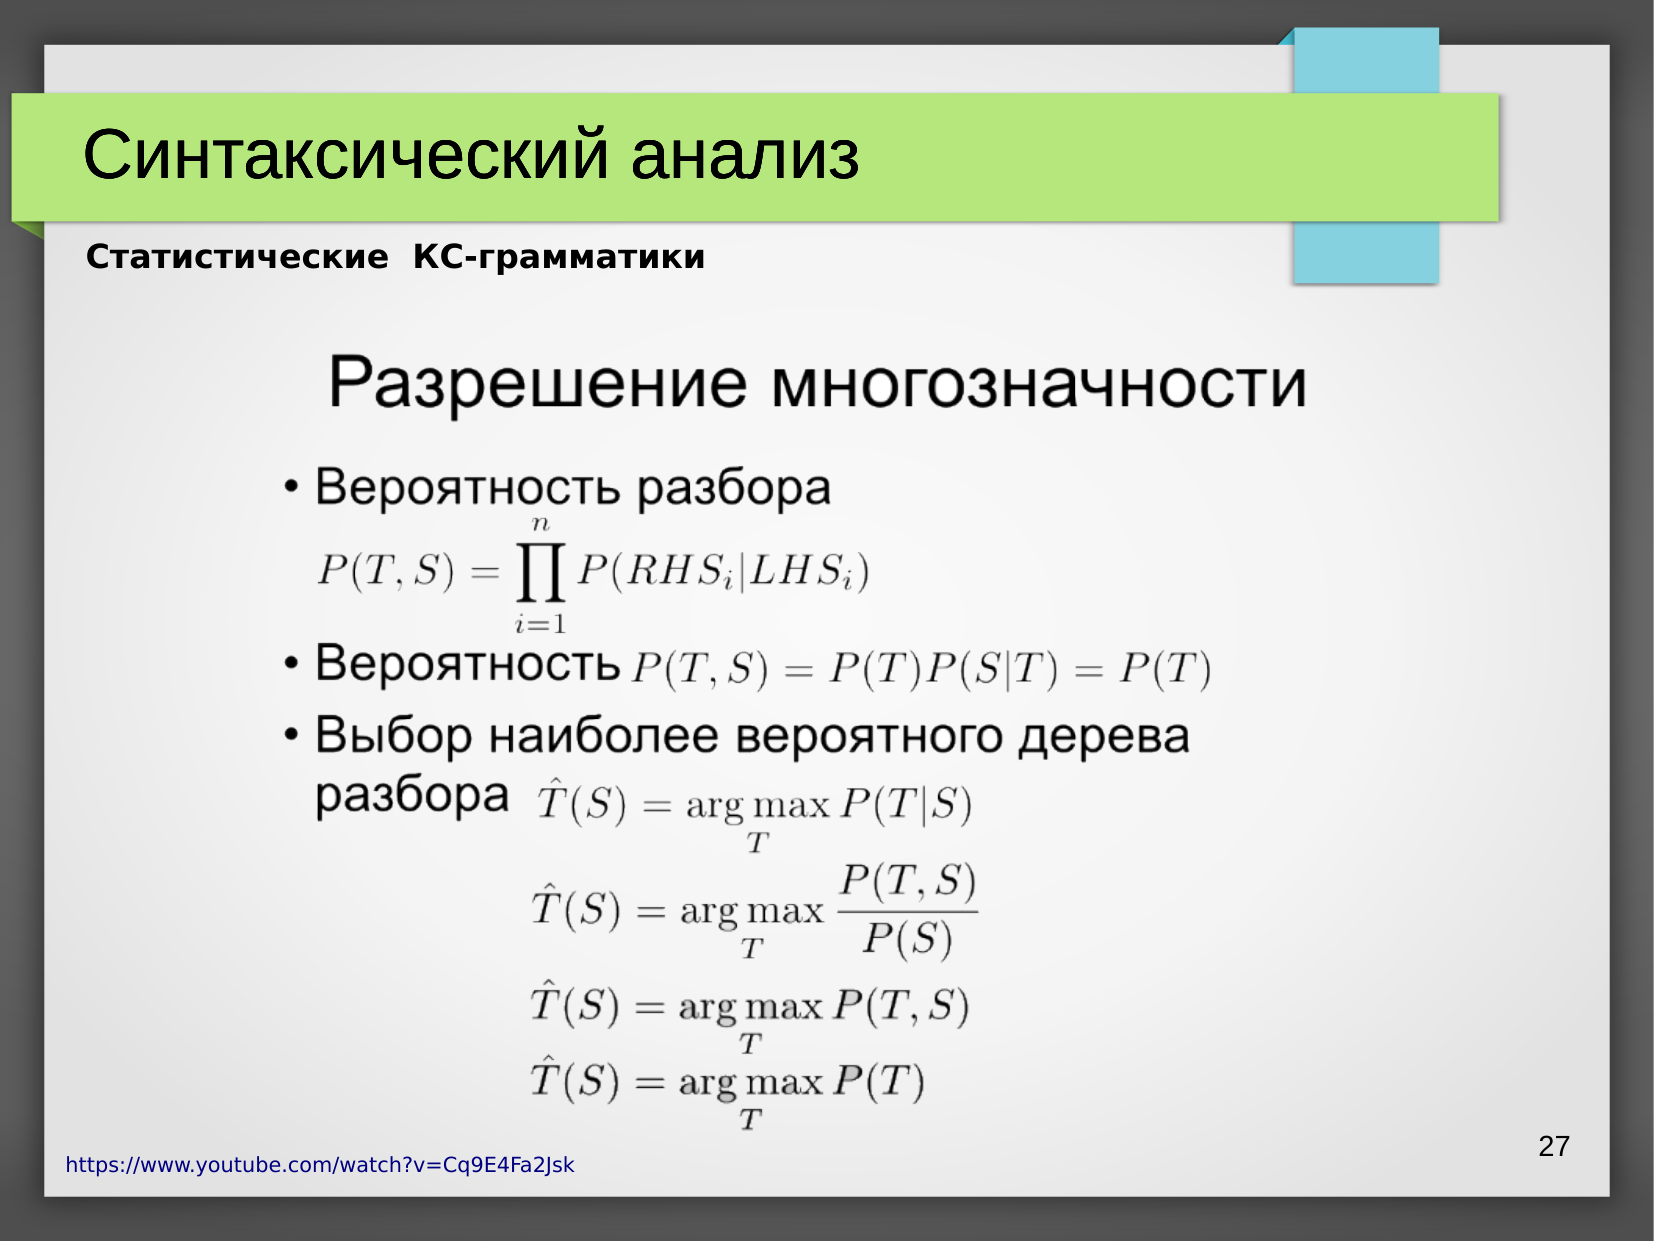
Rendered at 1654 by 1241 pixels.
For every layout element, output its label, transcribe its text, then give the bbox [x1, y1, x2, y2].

picture [0, 0, 1654, 1241]
text_box https://www.youtube.com/watch?v=Cq9E4Fa2Jsk [50, 1145, 615, 1185]
title Синтаксический анализ [82, 114, 993, 194]
text_box Статистические КС-грамматики [70, 230, 1075, 296]
